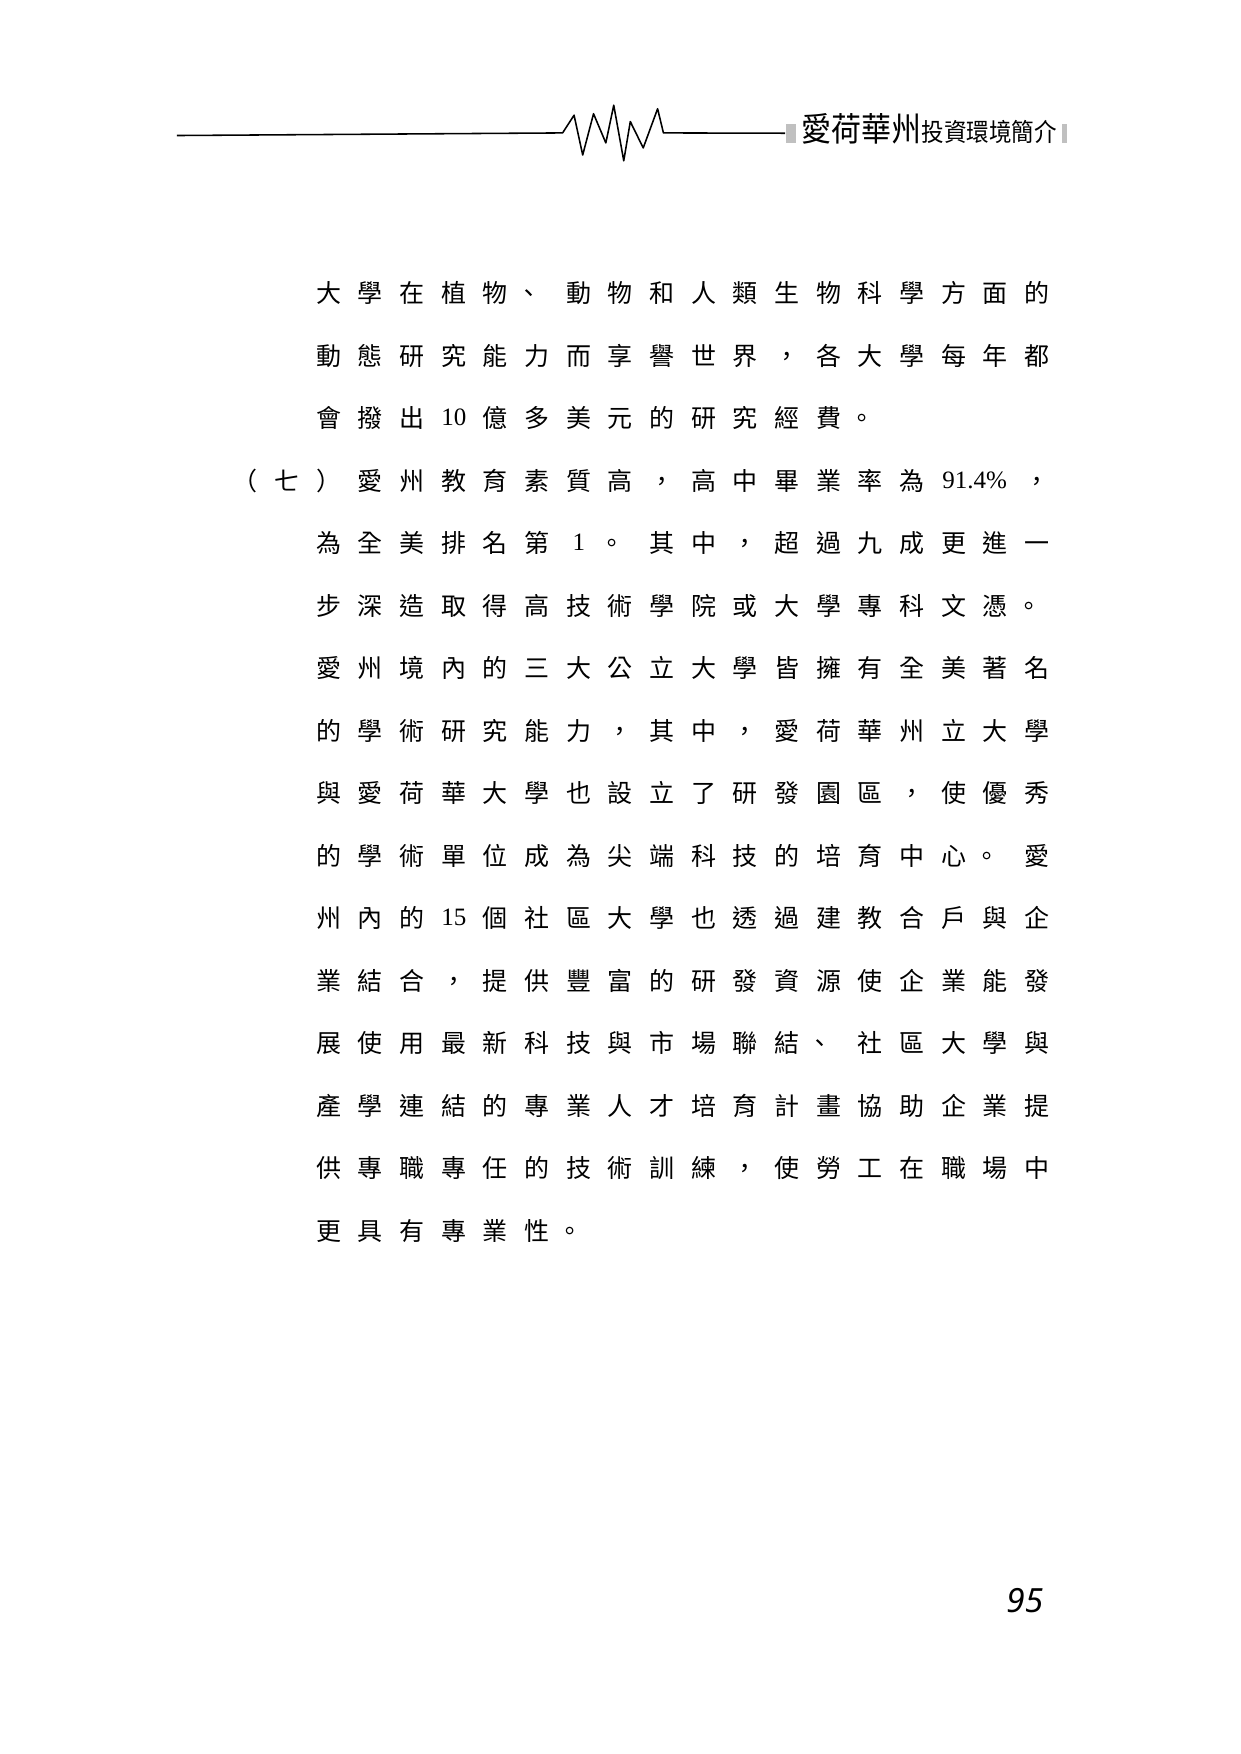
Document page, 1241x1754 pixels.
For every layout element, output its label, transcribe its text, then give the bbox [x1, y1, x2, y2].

text （七）愛州教育素質高，高中畢業率為91.4%，為全美排名第1。其中，超過九成更進一步深造取得高技術學院或大學專科文憑。愛州境內的三大公立大學皆擁有全美著名的學術研究能力，其中，愛荷華州立大學與愛荷華大學也設立了研發園區，使優秀的學術單位成為尖端科技的培育中心。愛州內的15個社區大學也透過建教合戶與企業結合，提供豐富的研發資源使企業能發展使用最新科技與市場聯結、社區大學與產學連結的專業人才培育計畫協助企業提供專職專任的技術訓練，使勞工在職場中更具有專業性。 [207, 438, 1058, 1250]
text 大學在植物、動物和人類生物科學方面的動態研究能力而享譽世界，各大學每年都會撥出10億多美元的研究經費。 [207, 250, 1058, 438]
